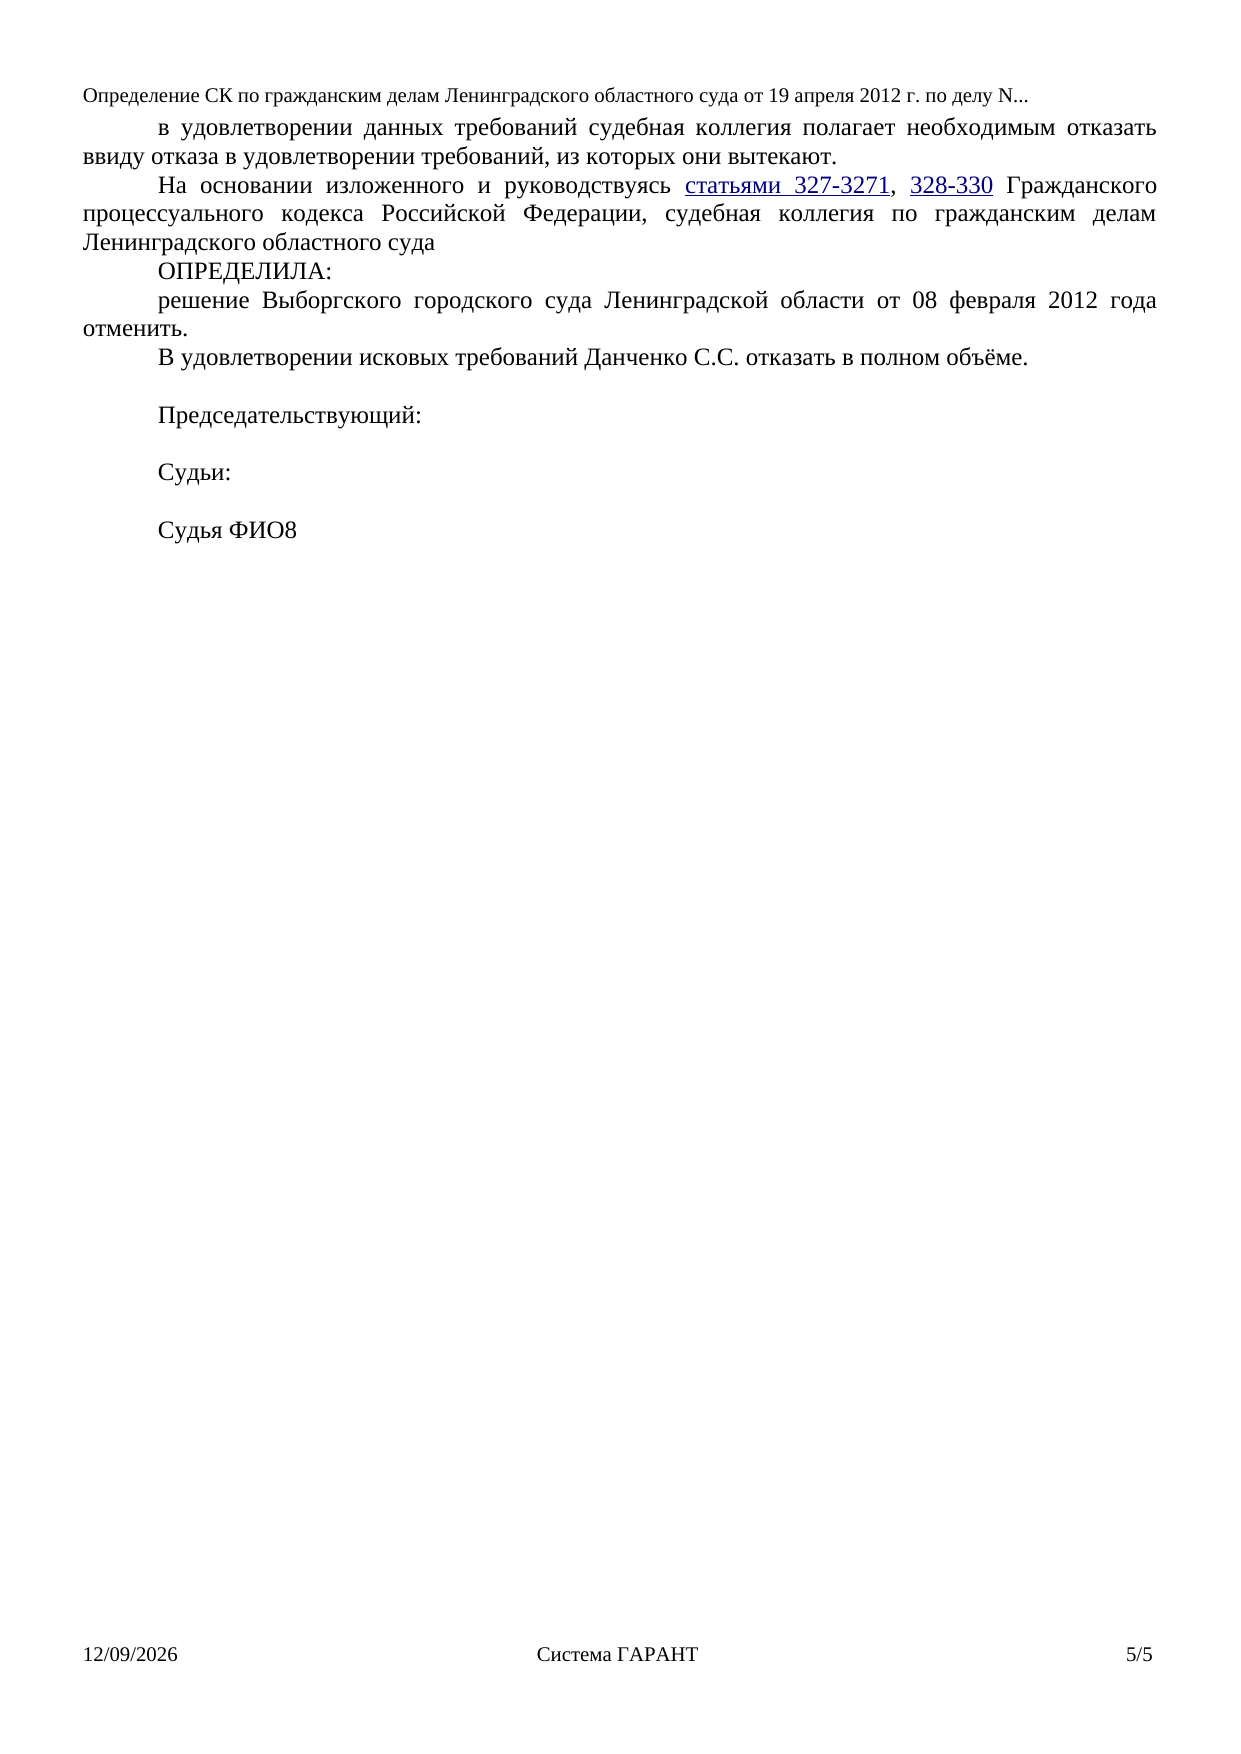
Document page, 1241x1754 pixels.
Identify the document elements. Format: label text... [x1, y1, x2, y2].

text в удовлетворении данных требований судебная коллегия полагает необходимым отказать ввиду отказа в удовлетворении требований, из которых они вытекают. [83, 112, 1157, 170]
text Председательствующий: [83, 400, 1157, 428]
text В удовлетворении исковых требований Данченко С.С. отказать в полном объёме. [83, 342, 1157, 371]
text Судья ФИО8 [83, 515, 1157, 543]
text решение Выборгского городского суда Ленинградской области от 08 февраля 2012 года отменить. [83, 285, 1157, 342]
text ОПРЕДЕЛИЛА: [83, 256, 1157, 285]
text Судьи: [83, 457, 1157, 486]
text На основании изложенного и руководствуясь статьями 327-3271, 328-330 Гражданского процессуального кодекса Российской Федерации, судебная коллегия по гражданским делам Ленинградского областного суда [83, 170, 1157, 256]
